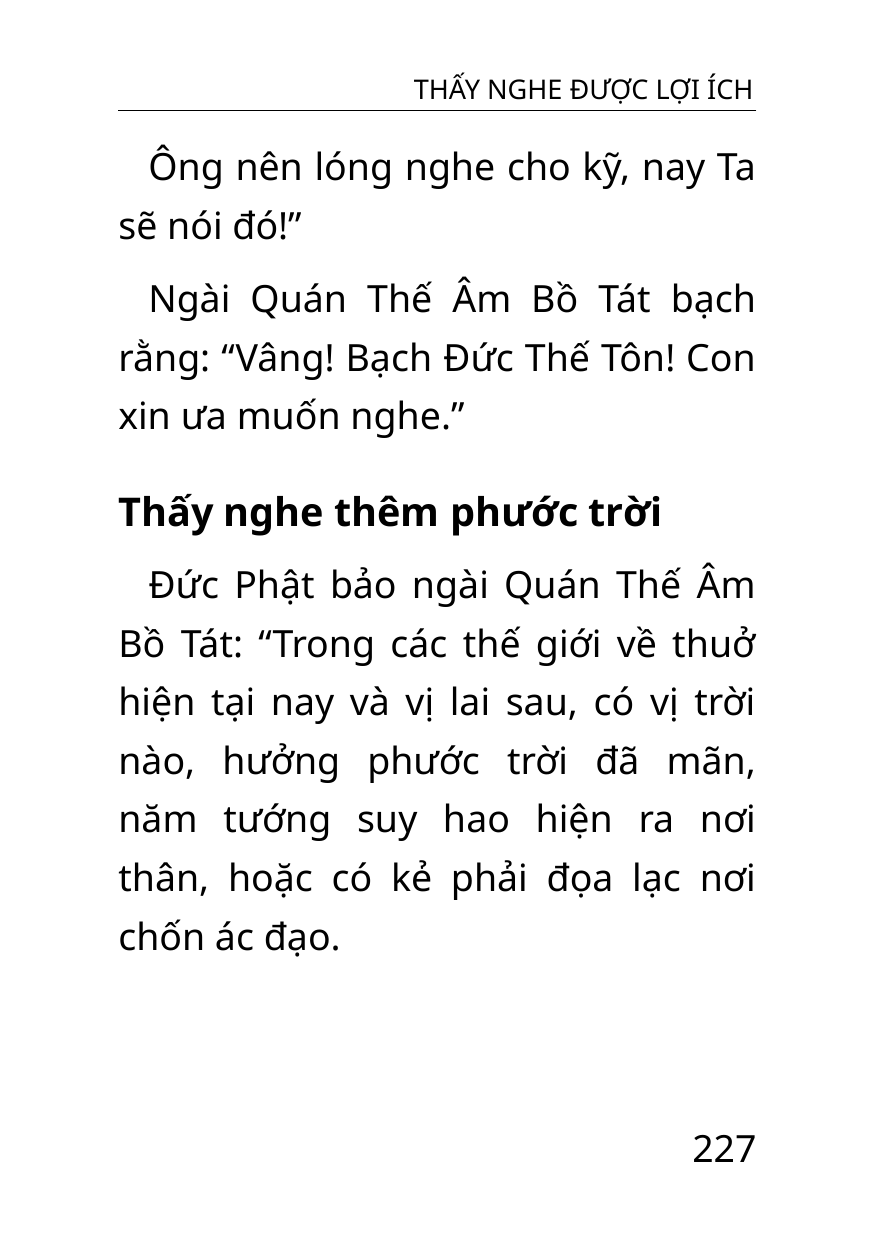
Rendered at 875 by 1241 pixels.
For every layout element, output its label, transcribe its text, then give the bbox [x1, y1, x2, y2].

subtitle Thấy nghe thêm phước trời [118, 484, 756, 538]
text Ngài Quán Thế Âm Bồ Tát bạch rằng: “Vâng! Bạch Đức Thế Tôn! Con xin ưa muốn nghe.” [118, 272, 756, 441]
text Ông nên lóng nghe cho kỹ, nay Ta sẽ nói đó!” [118, 141, 756, 250]
text Đức Phật bảo ngài Quán Thế Âm Bồ Tát: “Trong các thế giới về thuở hiện tại nay và vị lai sau, có vị trời nào, hưởng phước trời đã mãn, năm tướng suy hao hiện ra nơi thân, hoặc có kẻ phải đọa lạc nơi chốn ác đạo. [118, 558, 756, 961]
